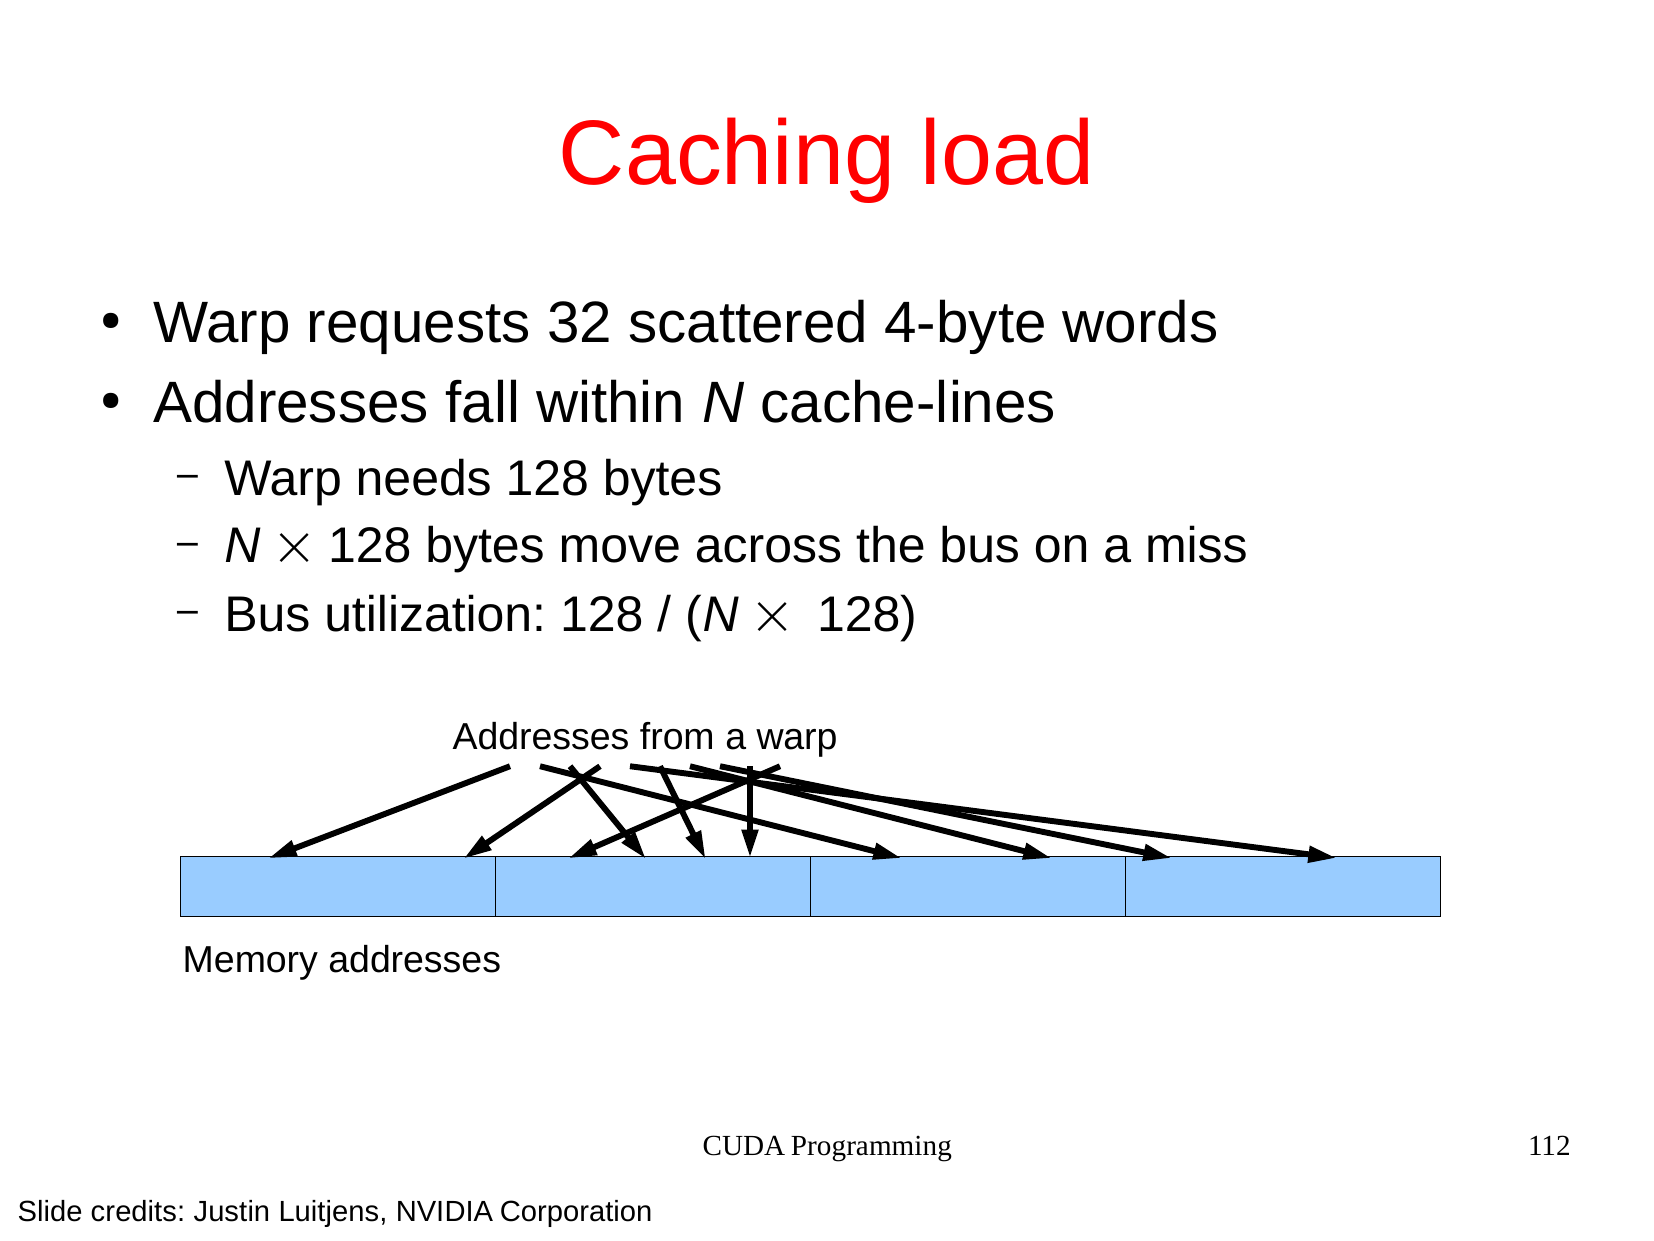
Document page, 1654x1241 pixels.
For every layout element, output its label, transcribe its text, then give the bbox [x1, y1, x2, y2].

list Warp requests 32 scattered 4-byte words Addresses fall within N cache-lines Warp needs 128 bytes N ´ 128 bytes move across the bus on a miss Bus utilization: 128 / (N ´ 128) [82, 290, 1571, 1109]
title Caching load [82, 49, 1571, 257]
text_box Memory addresses [165, 928, 526, 992]
text_box Slide credits: Justin Luitjens, NVIDIA Corporation [0, 1185, 691, 1239]
text_box Addresses from a warp [434, 705, 870, 768]
text_box [180, 856, 1441, 917]
